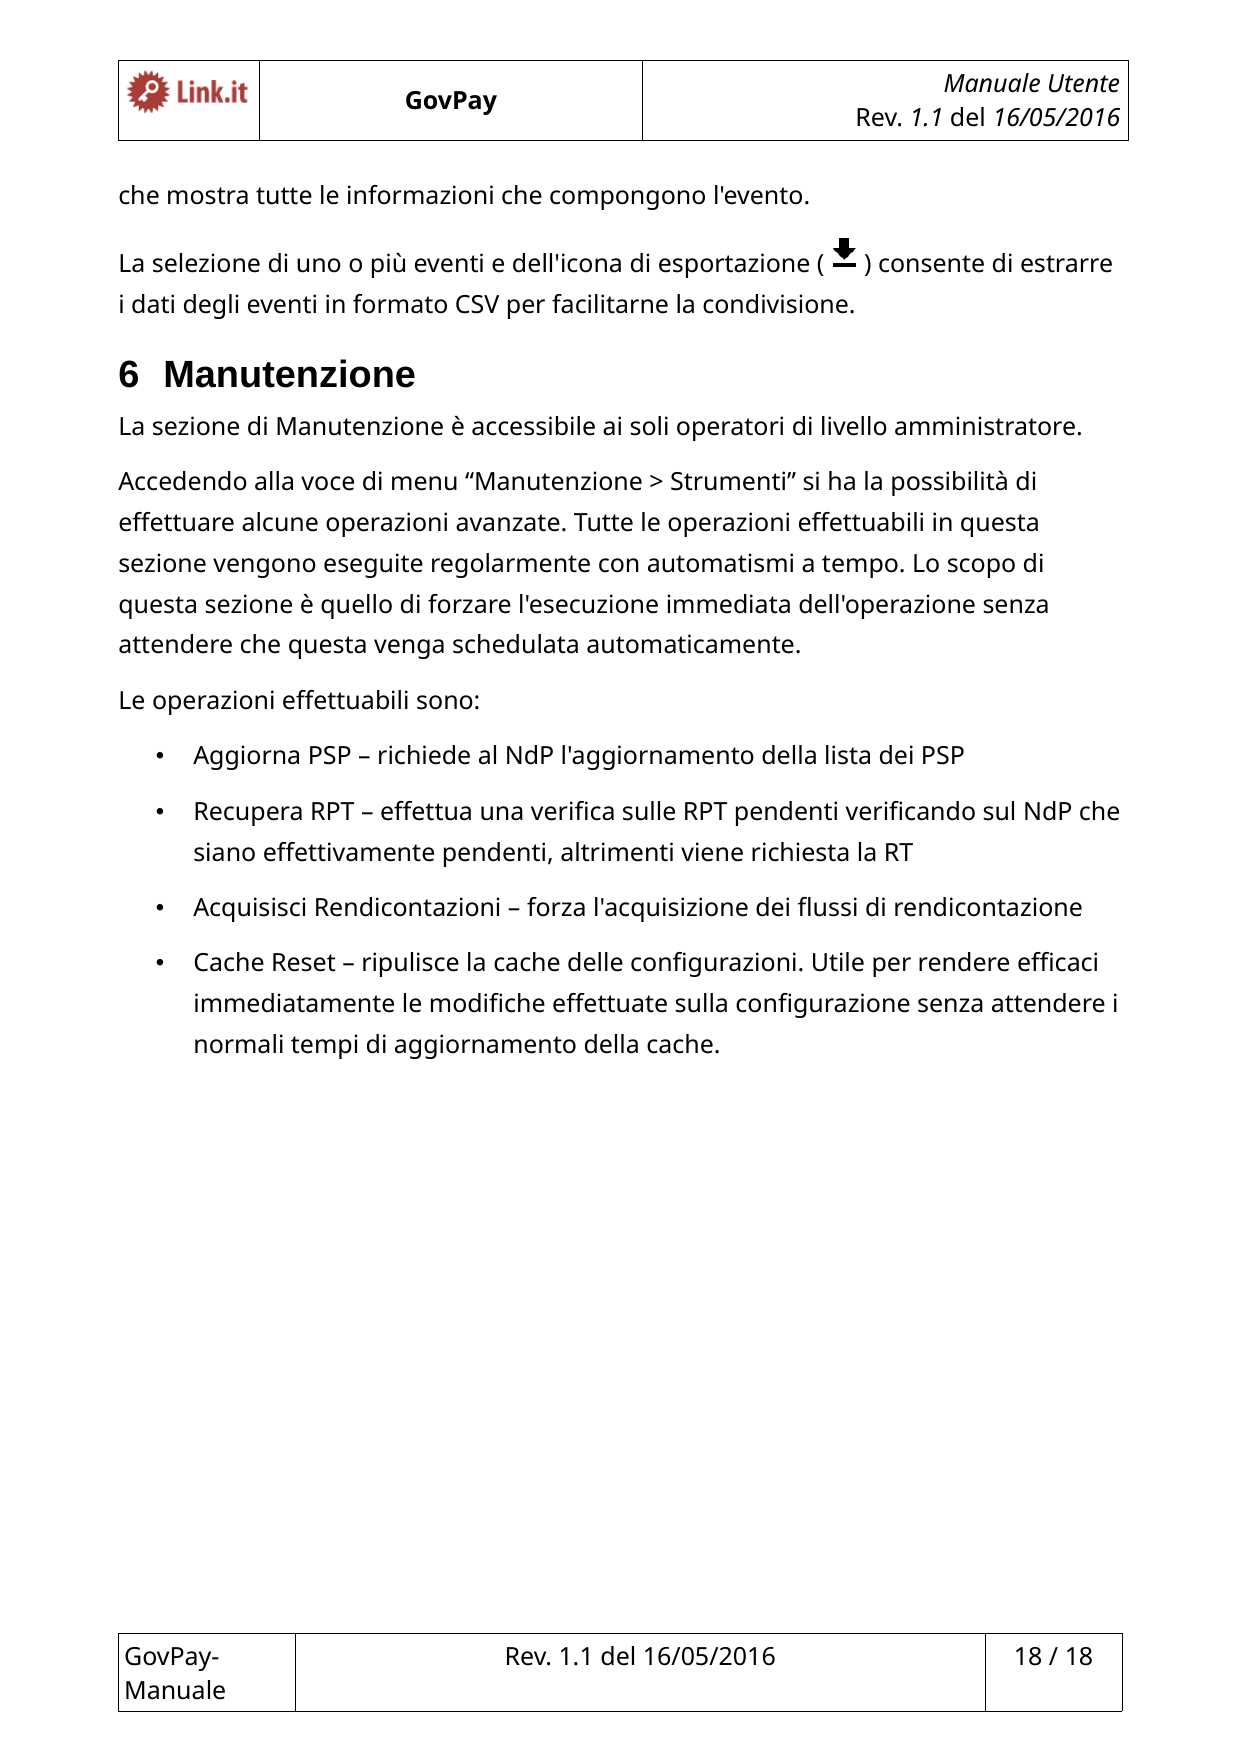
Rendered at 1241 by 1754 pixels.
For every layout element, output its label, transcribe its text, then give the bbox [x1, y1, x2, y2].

text Accedendo alla voce di menu “Manutenzione > Strumenti” si ha la possibilità di effettuare alcune operazioni avanzate. Tutte le operazioni effettuabili in questa sezione vengono eseguite regolarmente con automatismi a tempo. Lo scopo di questa sezione è quello di forzare l'esecuzione immediata dell'operazione senza attendere che questa venga schedulata automaticamente. [118, 464, 1122, 661]
picture [123, 65, 254, 119]
text Le operazioni effettuabili sono: [118, 682, 1122, 717]
text che mostra tutte le informazioni che compongono l'evento. [118, 178, 1122, 212]
picture [825, 233, 864, 273]
list Cache Reset – ripulisce la cache delle configurazioni. Utile per rendere efficaci immediatamente le modifiche effettuate sulla configurazione senza attendere i normali tempi di aggiornamento della cache. [156, 945, 1122, 1061]
text La selezione di uno o più eventi e dell'icona di esportazione () consente di estrarre i dati degli eventi in formato CSV per facilitarne la condivisione. [118, 233, 1122, 320]
list Aggiorna PSP – richiede al NdP l'aggiornamento della lista dei PSP [156, 738, 1122, 772]
text La sezione di Manutenzione è accessibile ai soli operatori di livello amministratore. [118, 408, 1122, 442]
list Recupera RPT – effettua una verifica sulle RPT pendenti verificando sul NdP che siano effettivamente pendenti, altrimenti viene richiesta la RT [156, 793, 1122, 868]
subtitle Manutenzione [118, 352, 1122, 396]
list Acquisisci Rendicontazioni – forza l'acquisizione dei flussi di rendicontazione [156, 889, 1122, 924]
